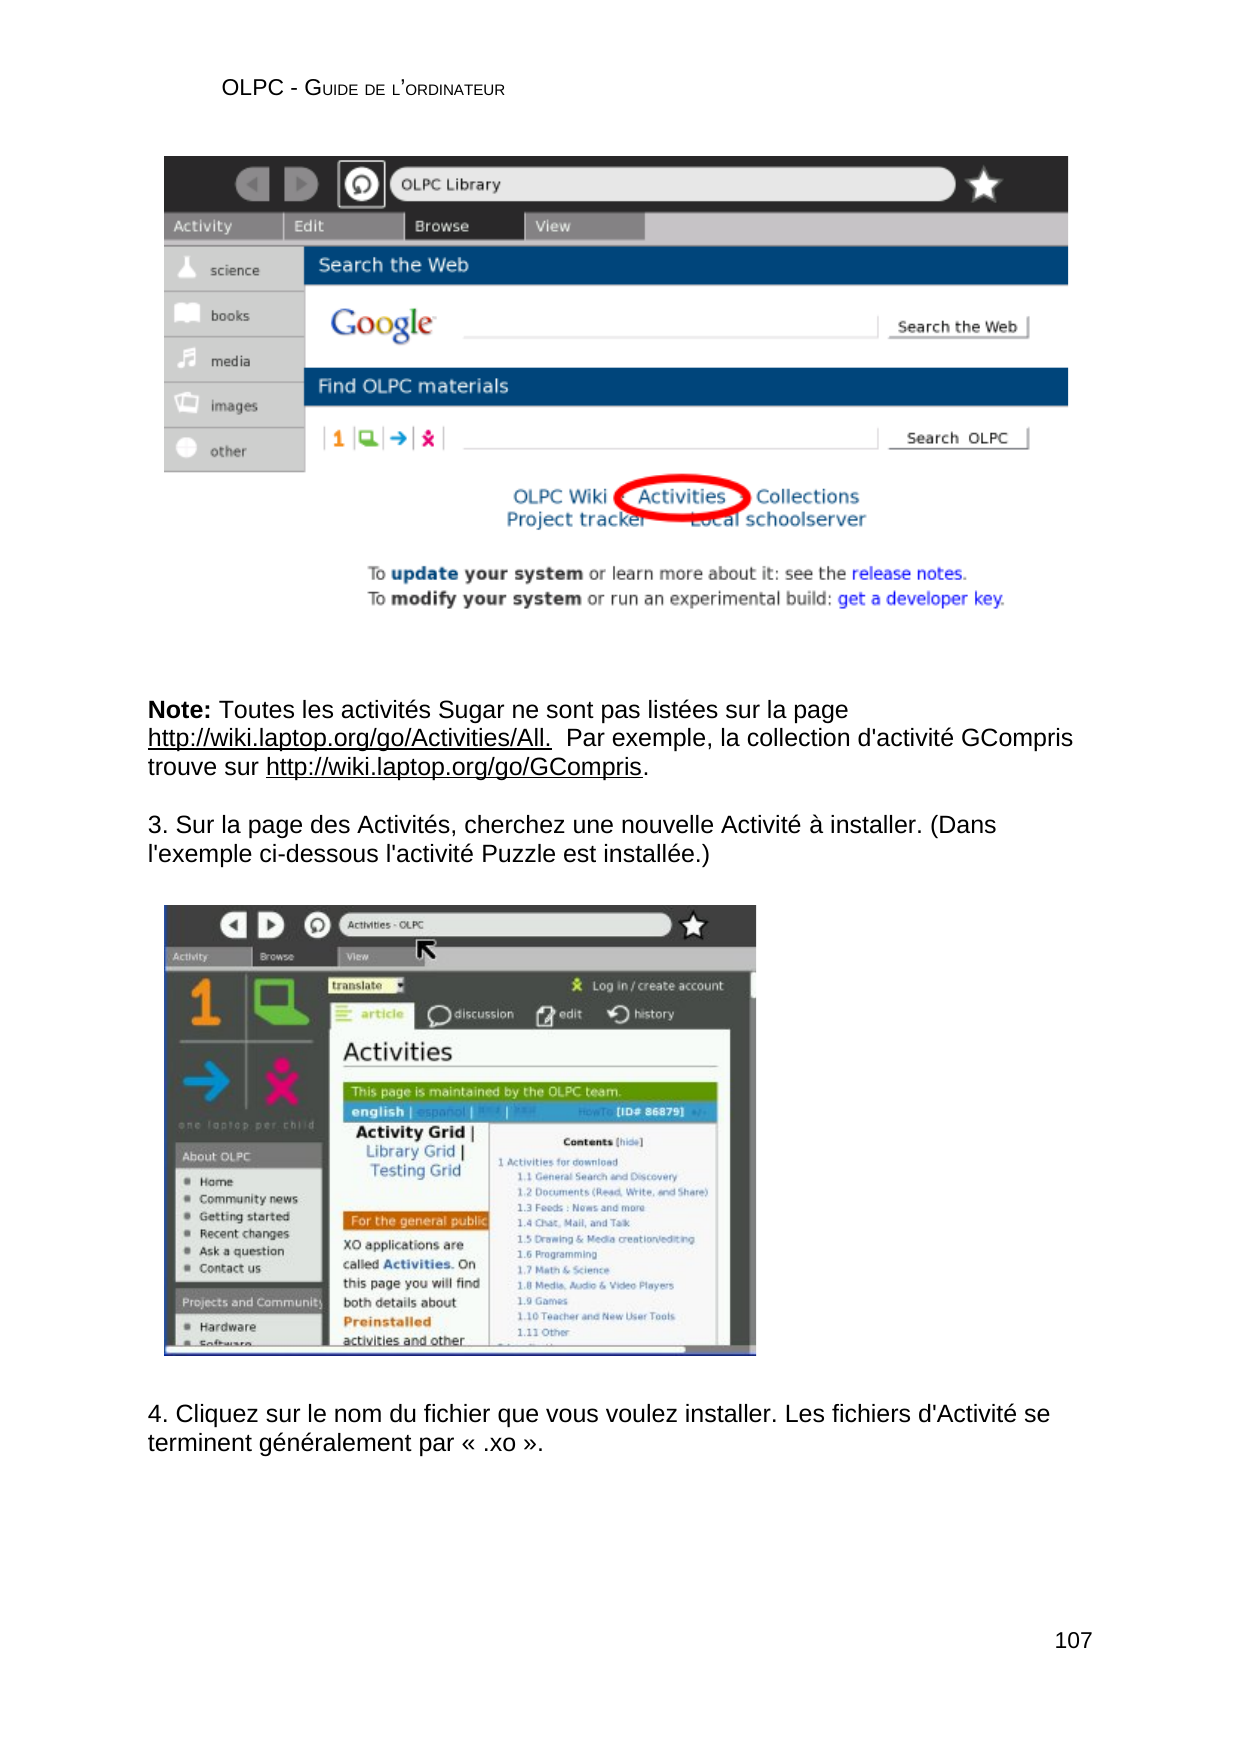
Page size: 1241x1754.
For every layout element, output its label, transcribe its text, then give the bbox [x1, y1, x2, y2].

text Note: Toutes les activités Sugar ne sont pas listées sur la page http://wiki.laptop.org/go/Activities/All. Par exemple, la collection d'activité GCompris trouve sur http://wiki.laptop.org/go/GCompris. [148, 148, 1092, 781]
picture [164, 905, 757, 1356]
picture [164, 156, 1069, 686]
text 3. Sur la page des Activités, cherchez une nouvelle Activité à installer. (Dans l'exemple ci-dessous l'activité Puzzle est installée.) 4. Cliquez sur le nom du fichier que vous voulez installer. Les fichiers d'Activité se terminent généralement par « .xo ». [148, 810, 1092, 1485]
